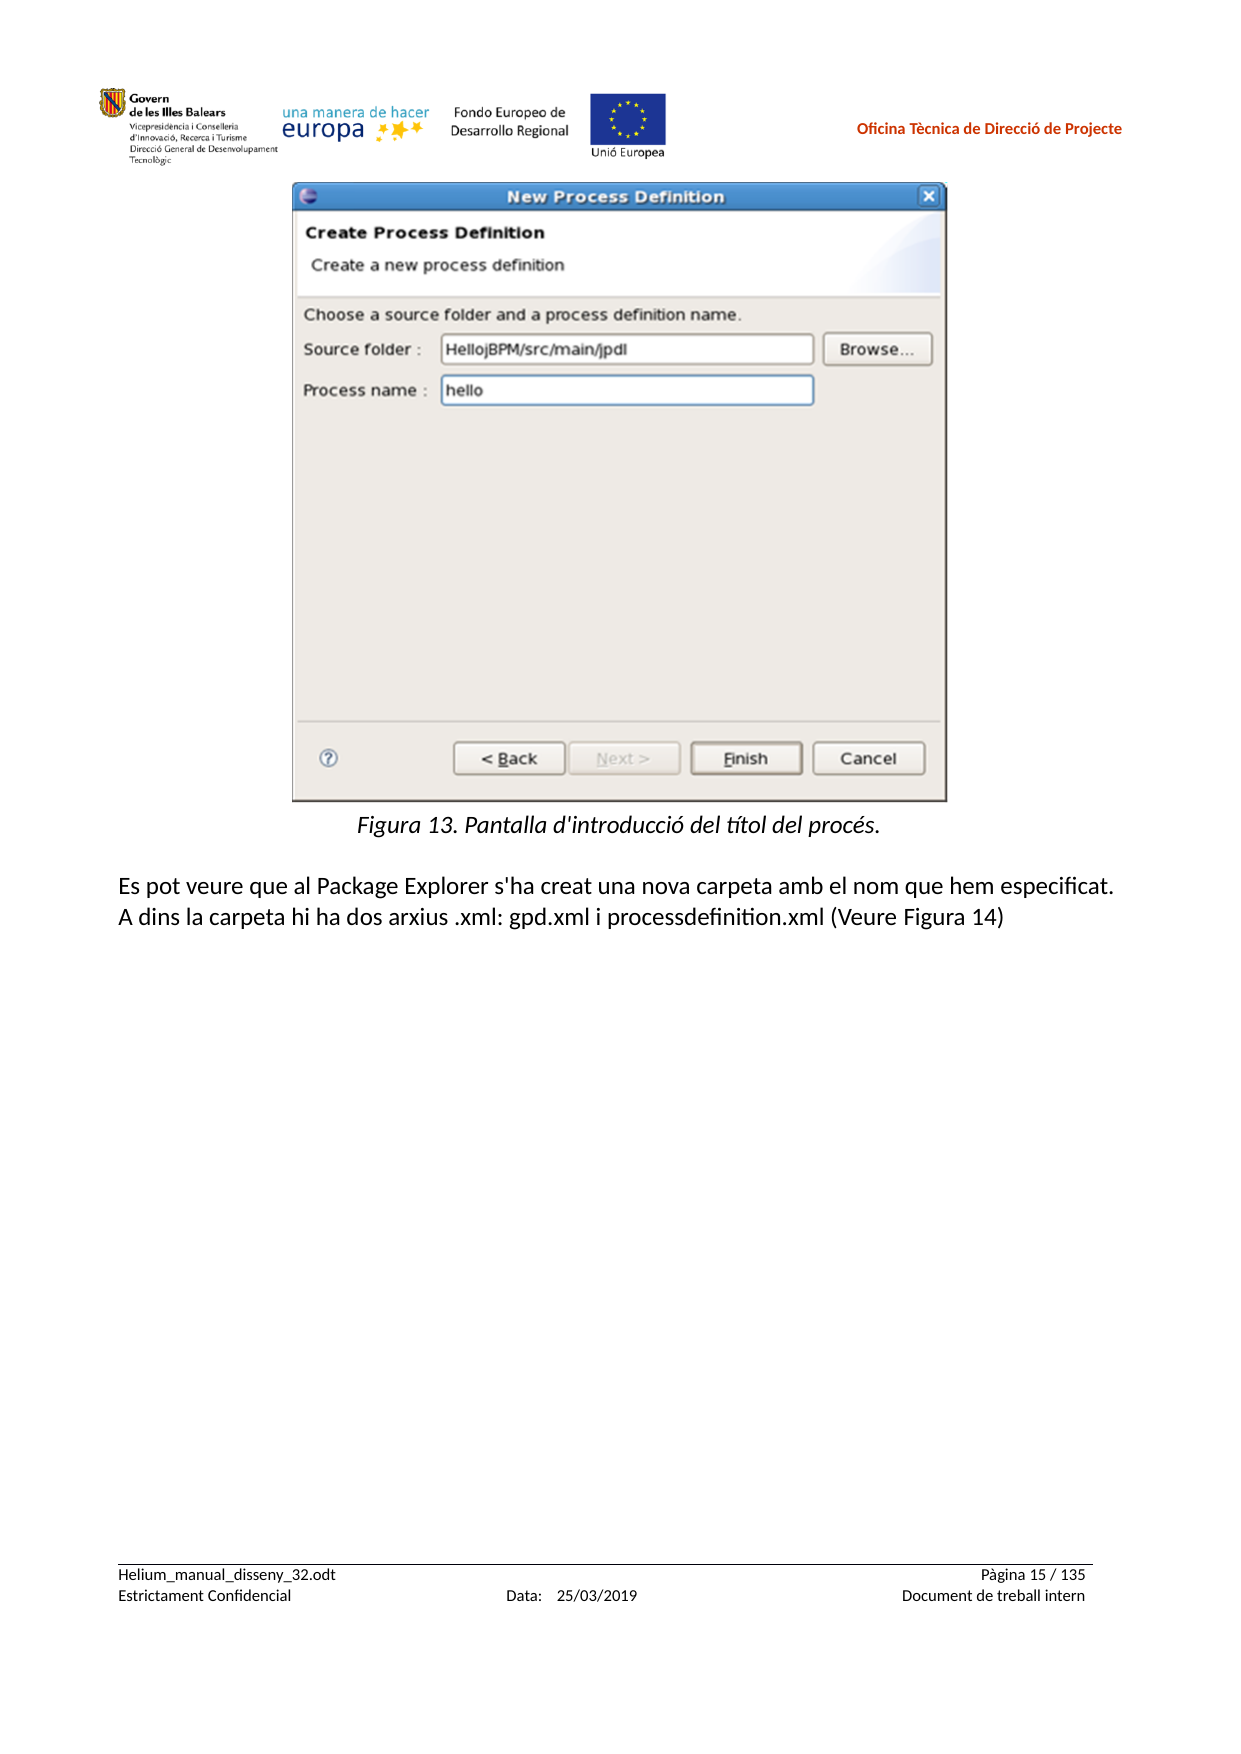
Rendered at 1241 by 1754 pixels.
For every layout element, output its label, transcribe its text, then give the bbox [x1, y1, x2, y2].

text Figura 13. Pantalla d'introducció del títol del procés. [290, 810, 950, 840]
picture [99, 87, 668, 166]
text Es pot veure que al Package Explorer s'ha creat una nova carpeta amb el nom que hem especificat. A dins la carpeta hi ha dos arxius .xml: gpd.xml i processdefinition.xml (Veure Figura 14) [118, 870, 1122, 931]
picture [290, 180, 950, 810]
